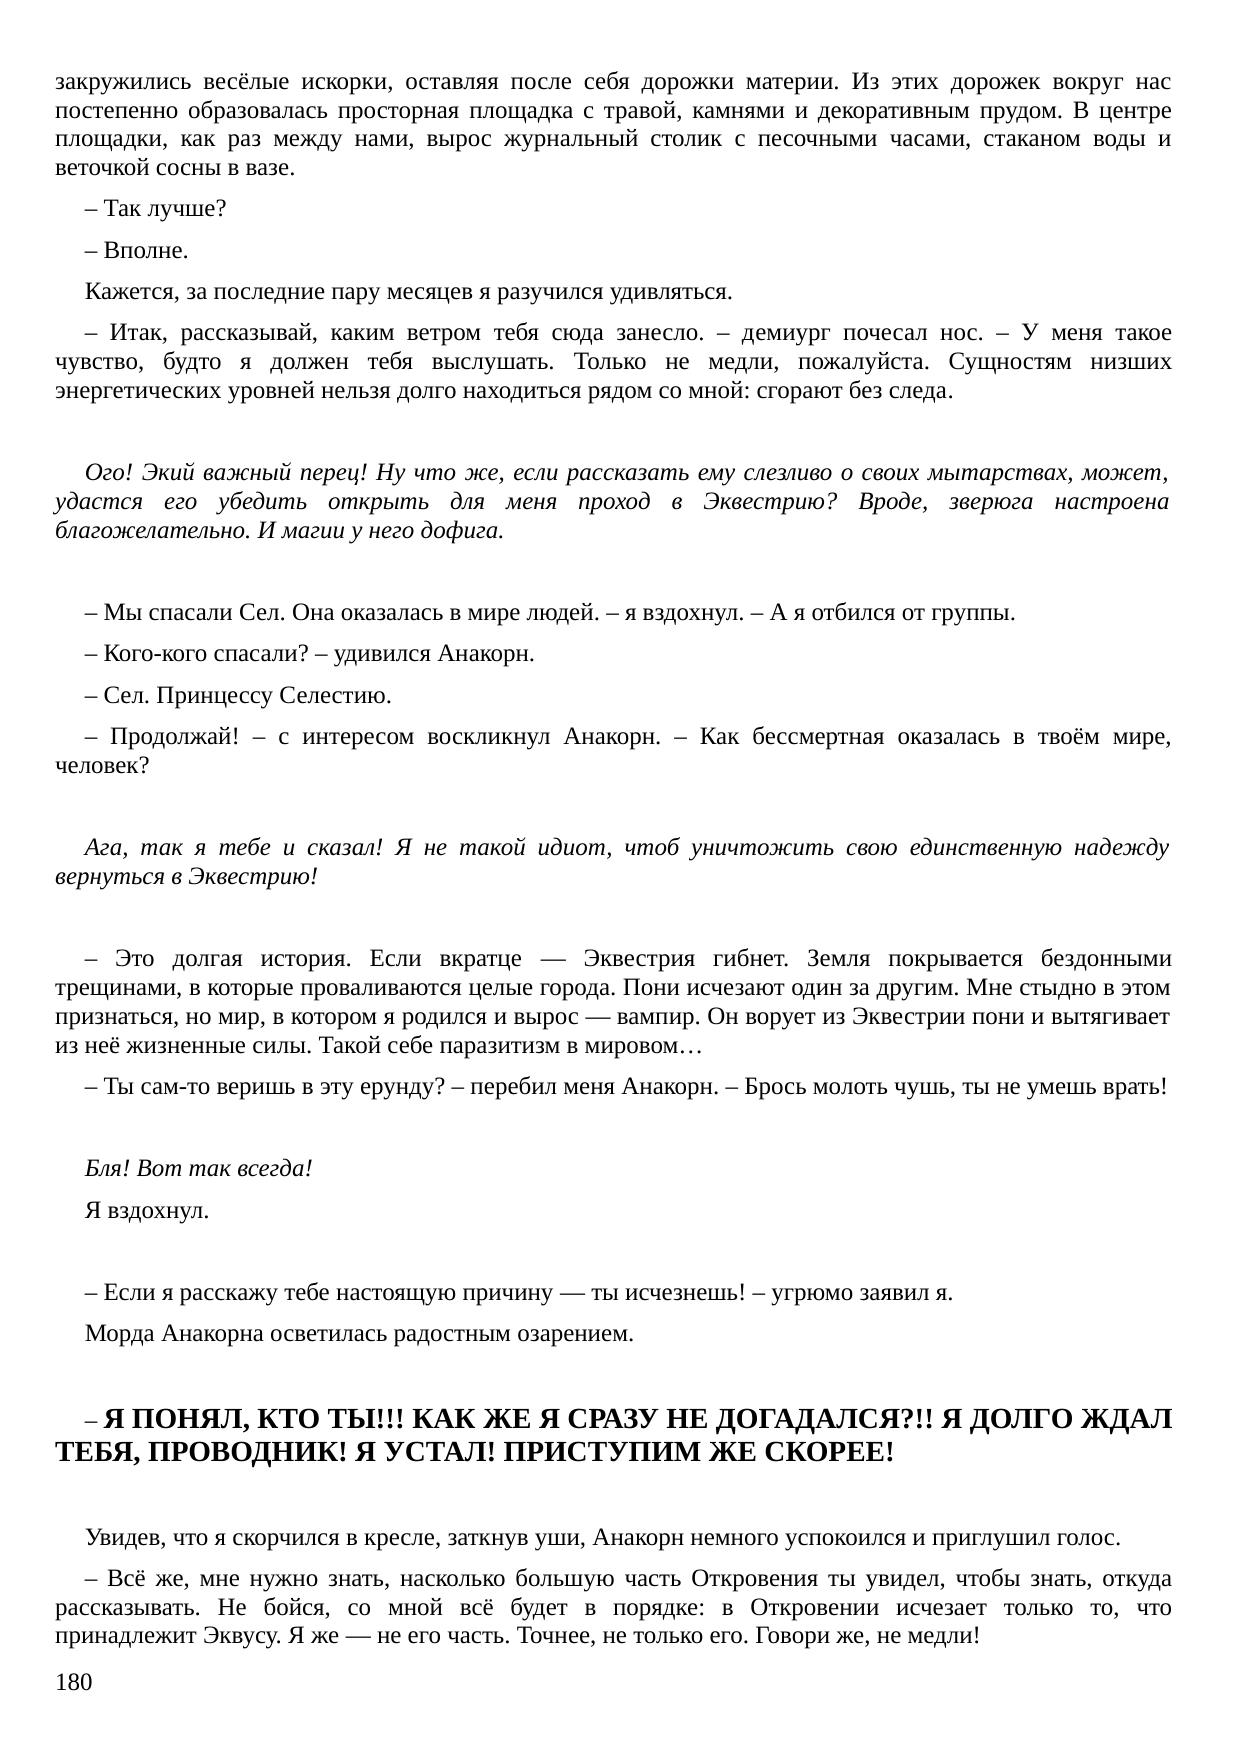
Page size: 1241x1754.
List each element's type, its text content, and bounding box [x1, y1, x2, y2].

text – Если я расскажу тебе настоящую причину — ты исчезнешь! – угрюмо заявил я. [55, 1277, 1173, 1306]
text – Сел. Принцессу Селестию. [55, 680, 1173, 708]
text – Ты сам-то веришь в эту ерунду? – перебил меня Анакорн. – Брось молоть чушь, ты не умешь врать! [55, 1071, 1173, 1100]
text – Кого-кого спасали? – удивился Анакорн. [55, 638, 1173, 667]
text – Итак, рассказывай, каким ветром тебя сюда занесло. – демиург почесал нос. – У меня такое чувство, будто я должен тебя выслушать. Только не медли, пожалуйста. Сущностям низших энергетических уровней нельзя долго находиться рядом со мной: сгорают без следа. [55, 317, 1173, 403]
text Кажется, за последние пару месяцев я разучился удивляться. [55, 276, 1173, 305]
text Бля! Вот так всегда! [55, 1153, 1173, 1182]
text Ага, так я тебе и сказал! Я не такой идиот, чтоб уничтожить свою единственную надежду вернуться в Эквестрию! [55, 832, 1173, 890]
text – Продолжай! – с интересом воскликнул Анакорн. – Как бессмертная оказалась в твоём мире, человек? [55, 721, 1173, 778]
text – Я ПОНЯЛ, КТО ТЫ!!! КАК ЖЕ Я СРАЗУ НЕ ДОГАДАЛСЯ?!! Я ДОЛГО ЖДАЛ ТЕБЯ, ПРОВОДНИК! Я УСТАЛ! ПРИСТУПИМ ЖЕ СКОРЕЕ! [55, 1401, 1173, 1468]
text Морда Анакорна осветилась радостным озарением. [55, 1318, 1173, 1347]
text Увидев, что я скорчился в кресле, заткнув уши, Анакорн немного успокоился и приглушил голос. [55, 1522, 1173, 1551]
text – Это долгая история. Если вкратце — Эквестрия гибнет. Земля покрывается бездонными трещинами, в которые проваливаются целые города. Пони исчезают один за другим. Мне стыдно в этом признаться, но мир, в котором я родился и вырос — вампир. Он ворует из Эквестрии пони и вытягивает из неё жизненные силы. Такой себе паразитизм в мировом… [55, 943, 1173, 1058]
text Ого! Экий важный перец! Ну что же, если рассказать ему слезливо о своих мытарствах, может, удастся его убедить открыть для меня проход в Эквестрию? Вроде, зверюга настроена благожелательно. И магии у него дофига. [55, 457, 1173, 543]
text закружились весёлые искорки, оставляя после себя дорожки материи. Из этих дорожек вокруг нас постепенно образовалась просторная площадка с травой, камнями и декоративным прудом. В центре площадки, как раз между нами, вырос журнальный столик с песочными часами, стаканом воды и веточкой сосны в вазе. [55, 66, 1173, 181]
text – Мы спасали Сел. Она оказалась в мире людей. – я вздохнул. – А я отбился от группы. [55, 597, 1173, 626]
text – Вполне. [55, 235, 1173, 263]
text – Всё же, мне нужно знать, насколько большую часть Откровения ты увидел, чтобы знать, откуда рассказывать. Не бойся, со мной всё будет в порядке: в Откровении исчезает только то, что принадлежит Эквусу. Я же — не его часть. Точнее, не только его. Говори же, не медли! [55, 1563, 1173, 1649]
text Я вздохнул. [55, 1195, 1173, 1223]
text – Так лучше? [55, 193, 1173, 222]
